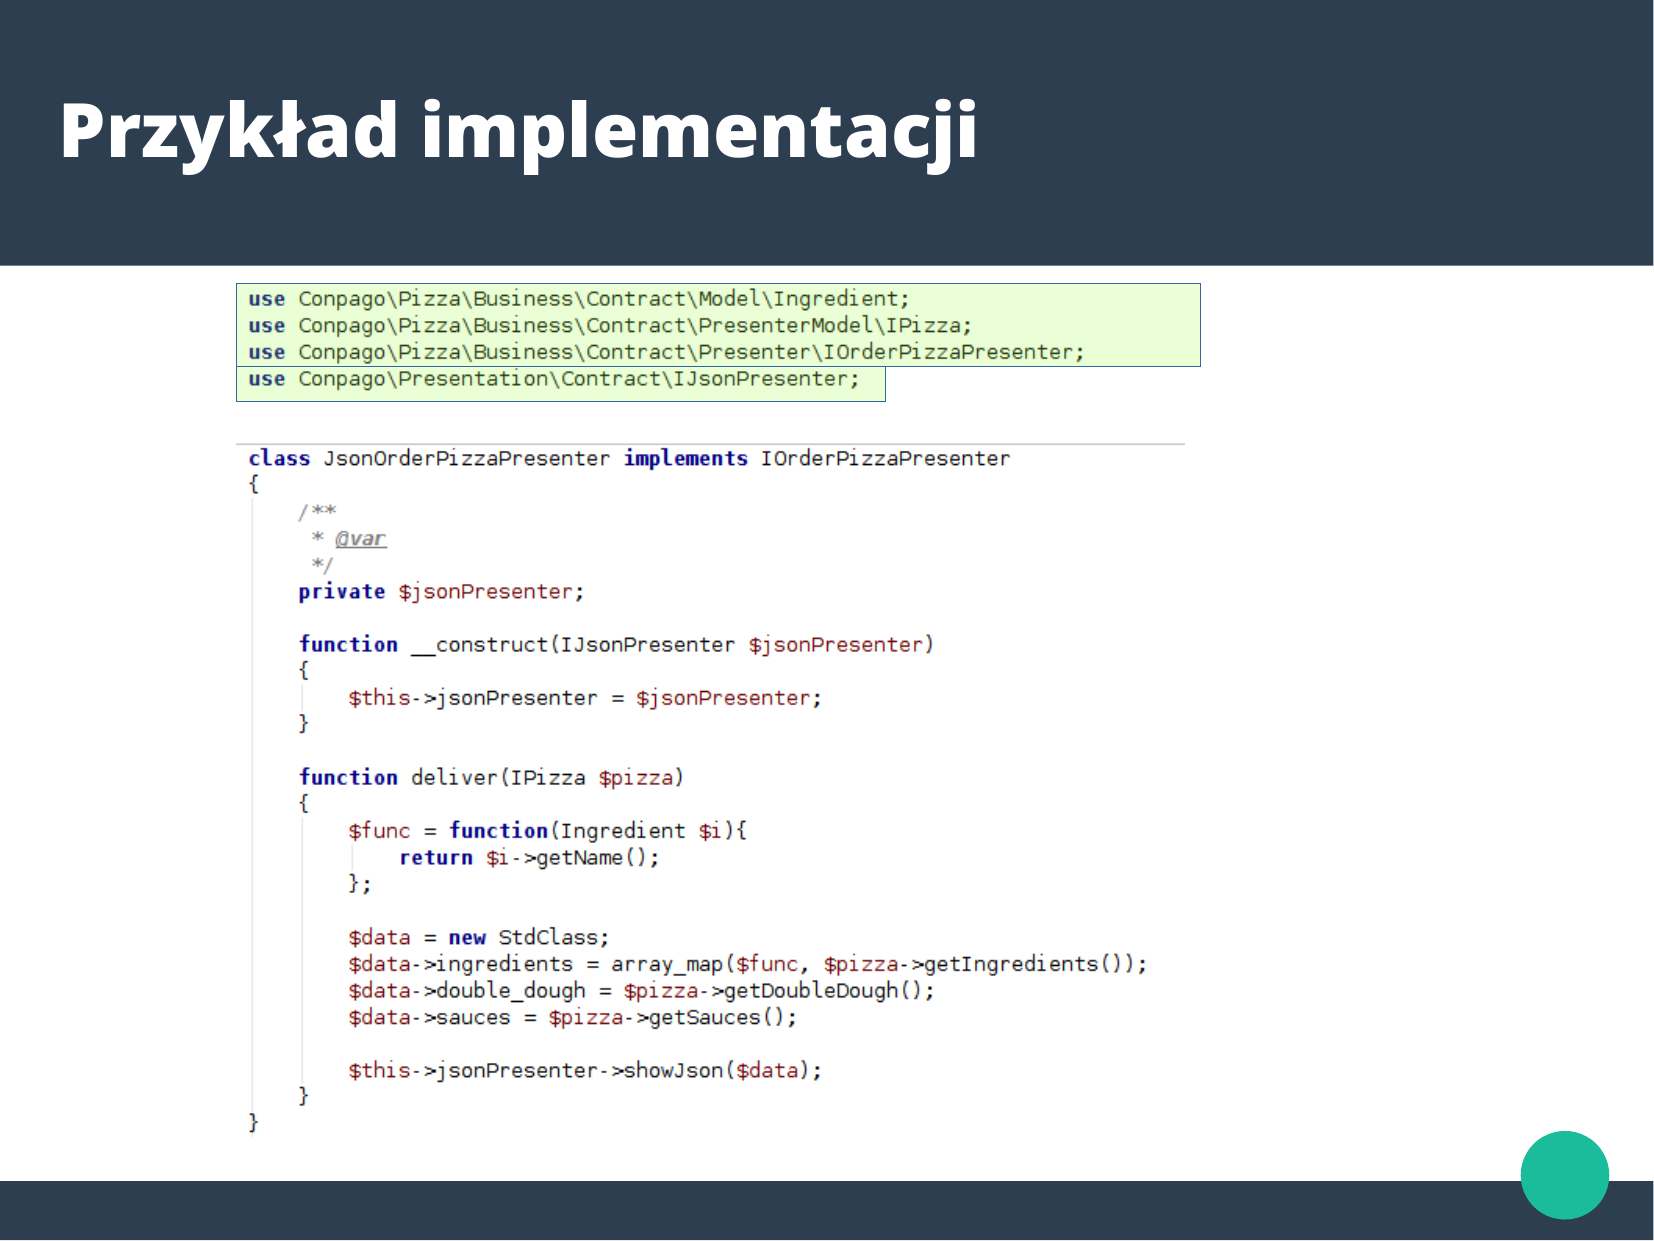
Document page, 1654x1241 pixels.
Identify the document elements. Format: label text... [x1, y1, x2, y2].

picture [236, 367, 1185, 1145]
title Przykład implementacji [59, 49, 1595, 207]
text_box [236, 283, 1201, 402]
